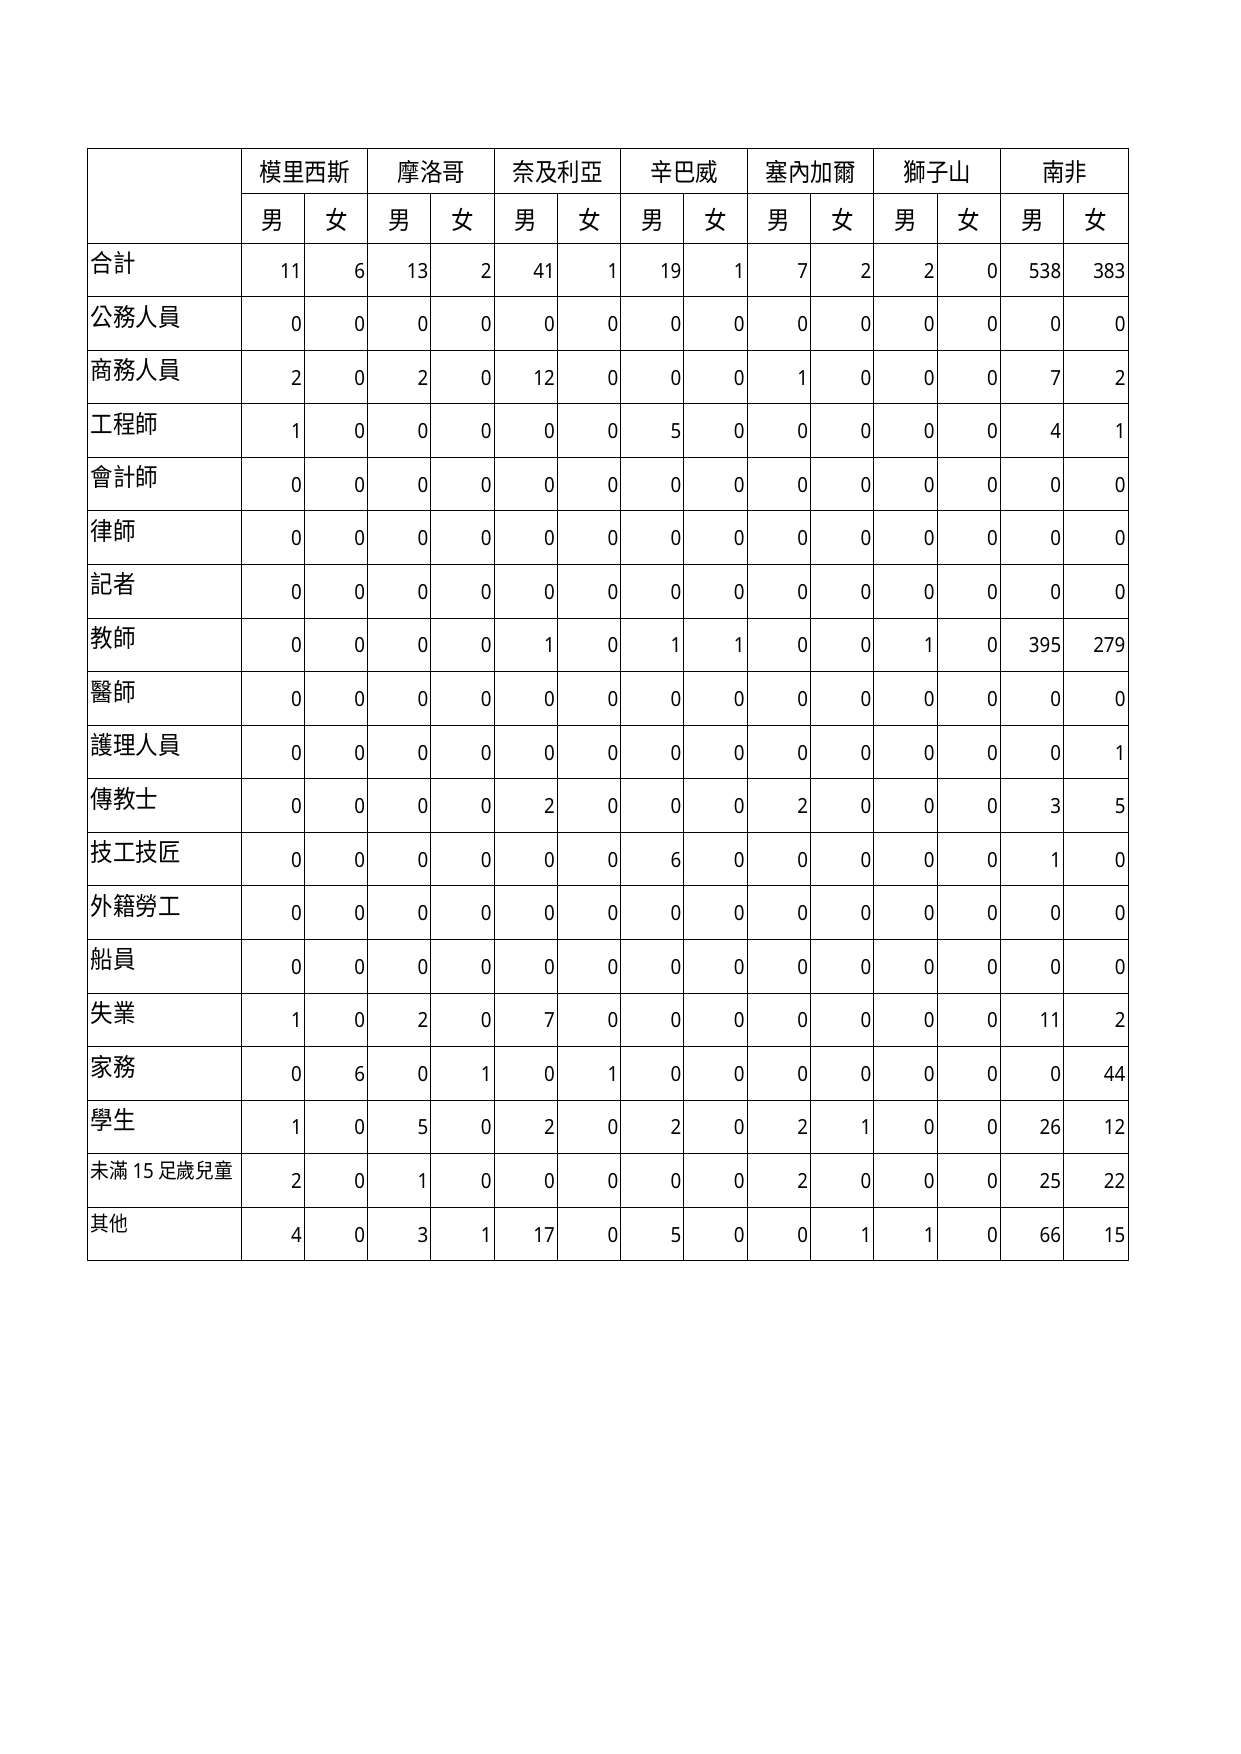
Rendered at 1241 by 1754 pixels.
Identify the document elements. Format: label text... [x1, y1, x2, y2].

table_cell 11 [242, 244, 304, 296]
table_cell 船員 [88, 940, 241, 992]
table_cell 2 [242, 351, 304, 403]
table_cell 0 [558, 404, 620, 457]
table_cell 0 [495, 1154, 557, 1207]
table_cell 12 [495, 351, 557, 403]
table_cell 0 [938, 672, 1000, 724]
table_cell 0 [431, 833, 494, 885]
table_cell 395 [1001, 619, 1063, 671]
table_cell 0 [558, 940, 620, 992]
table_cell 0 [621, 726, 683, 778]
table_cell 0 [684, 833, 747, 885]
table_cell 0 [558, 672, 620, 724]
table_cell 0 [748, 994, 810, 1046]
table_cell 0 [938, 404, 1000, 457]
table_cell 0 [748, 672, 810, 724]
table_cell 0 [495, 1047, 557, 1099]
table_cell 0 [938, 1154, 1000, 1207]
table_cell 0 [431, 886, 494, 939]
table_cell 5 [368, 1101, 430, 1153]
table_cell 0 [811, 458, 873, 510]
table_cell 0 [1001, 940, 1063, 992]
table_cell 0 [938, 244, 1000, 296]
table_cell 0 [811, 619, 873, 671]
table_cell 合計 [88, 244, 241, 296]
table_cell 0 [874, 940, 937, 992]
table_cell 教師 [88, 619, 241, 671]
table_cell 0 [874, 1101, 937, 1153]
table_cell 0 [748, 511, 810, 564]
table_cell 記者 [88, 565, 241, 617]
table_cell 公務人員 [88, 297, 241, 350]
table_cell 0 [621, 994, 683, 1046]
table_cell 0 [368, 619, 430, 671]
table_cell 0 [938, 726, 1000, 778]
table_cell 0 [874, 404, 937, 457]
table_cell 15 [1064, 1208, 1128, 1260]
table_cell 0 [748, 565, 810, 617]
table_cell 1 [495, 619, 557, 671]
table_cell 0 [621, 1154, 683, 1207]
table_cell 0 [368, 511, 430, 564]
table_cell 0 [938, 351, 1000, 403]
table_cell 0 [305, 672, 367, 724]
table_cell 0 [874, 833, 937, 885]
table_cell 0 [242, 940, 304, 992]
table_cell 0 [938, 297, 1000, 350]
table_cell 4 [1001, 404, 1063, 457]
table_cell 25 [1001, 1154, 1063, 1207]
table_cell 0 [874, 351, 937, 403]
table_cell 0 [811, 726, 873, 778]
table_cell 0 [368, 886, 430, 939]
table_cell 1 [1064, 404, 1128, 457]
table_cell 0 [1064, 672, 1128, 724]
table_cell 女 [558, 194, 620, 243]
table_cell 0 [1064, 886, 1128, 939]
table_cell 外籍勞工 [88, 886, 241, 939]
table_cell 1 [558, 244, 620, 296]
table_cell 學生 [88, 1101, 241, 1153]
table_cell 0 [874, 565, 937, 617]
table_cell 0 [1064, 940, 1128, 992]
table_cell 0 [305, 833, 367, 885]
table_cell 0 [748, 619, 810, 671]
table_cell 0 [242, 672, 304, 724]
table_cell 0 [305, 1154, 367, 1207]
table_cell 0 [495, 565, 557, 617]
table_cell 2 [811, 244, 873, 296]
table_cell 0 [558, 833, 620, 885]
table_cell 0 [621, 458, 683, 510]
table_cell 2 [431, 244, 494, 296]
table_header 模里西斯 [242, 149, 367, 193]
table_cell 0 [305, 940, 367, 992]
table_cell 0 [748, 726, 810, 778]
table_cell 1 [874, 619, 937, 671]
table_cell 0 [242, 458, 304, 510]
table_cell 女 [684, 194, 747, 243]
table_cell 1 [242, 1101, 304, 1153]
table_header 獅子山 [874, 149, 1000, 193]
table_cell 0 [242, 511, 304, 564]
table_cell 0 [242, 833, 304, 885]
table_cell 0 [305, 565, 367, 617]
table_cell 0 [621, 1047, 683, 1099]
table_cell 2 [1064, 994, 1128, 1046]
table_cell 0 [938, 565, 1000, 617]
table_cell 0 [368, 672, 430, 724]
table_cell 0 [431, 1101, 494, 1153]
table_cell 0 [684, 1208, 747, 1260]
table_cell 1 [748, 351, 810, 403]
table_cell 工程師 [88, 404, 241, 457]
table_cell 0 [305, 458, 367, 510]
table_cell 0 [874, 726, 937, 778]
table_cell 0 [621, 565, 683, 617]
table_cell 41 [495, 244, 557, 296]
table_cell 4 [242, 1208, 304, 1260]
table_cell 0 [1001, 458, 1063, 510]
table_cell 0 [684, 511, 747, 564]
table_header 南非 [1001, 149, 1128, 193]
table_cell 0 [1001, 297, 1063, 350]
table_cell 0 [874, 672, 937, 724]
table_cell 0 [1001, 1047, 1063, 1099]
table_cell 0 [811, 1047, 873, 1099]
table_cell 1 [242, 404, 304, 457]
table_cell 0 [1064, 833, 1128, 885]
table_cell 0 [874, 1047, 937, 1099]
table_cell 2 [748, 1101, 810, 1153]
table_cell 0 [431, 458, 494, 510]
table_cell 0 [748, 940, 810, 992]
table_cell 0 [495, 511, 557, 564]
table_cell 失業 [88, 994, 241, 1046]
table_cell 0 [558, 297, 620, 350]
table_cell 6 [305, 244, 367, 296]
table_cell 0 [621, 511, 683, 564]
table_cell 0 [938, 994, 1000, 1046]
table_cell 0 [621, 672, 683, 724]
table_cell 0 [305, 994, 367, 1046]
table_cell 0 [305, 779, 367, 832]
table_cell 0 [748, 458, 810, 510]
table_cell 3 [368, 1208, 430, 1260]
table_cell 0 [684, 1047, 747, 1099]
table_cell 0 [938, 779, 1000, 832]
table_cell 0 [684, 994, 747, 1046]
table_cell 0 [874, 779, 937, 832]
table_cell 0 [684, 940, 747, 992]
table_cell 11 [1001, 994, 1063, 1046]
table_cell 0 [431, 1154, 494, 1207]
table_cell 0 [558, 1208, 620, 1260]
table_cell 0 [811, 297, 873, 350]
table_cell 0 [431, 779, 494, 832]
table_cell 2 [748, 779, 810, 832]
table_cell 女 [811, 194, 873, 243]
table_cell 22 [1064, 1154, 1128, 1207]
table_cell 0 [811, 833, 873, 885]
table_cell 0 [1001, 886, 1063, 939]
table_cell 0 [874, 1154, 937, 1207]
table_cell 2 [368, 994, 430, 1046]
table_cell 0 [684, 351, 747, 403]
table_cell 0 [431, 940, 494, 992]
table_cell 男 [242, 194, 304, 243]
table_cell 2 [1064, 351, 1128, 403]
table_cell 5 [621, 1208, 683, 1260]
table_cell 1 [811, 1101, 873, 1153]
table_cell 1 [684, 619, 747, 671]
table_cell 1 [811, 1208, 873, 1260]
table_cell 0 [495, 297, 557, 350]
table_cell 1 [1064, 726, 1128, 778]
table_cell 0 [242, 779, 304, 832]
table_cell 醫師 [88, 672, 241, 724]
table_cell 家務 [88, 1047, 241, 1099]
table_cell 0 [495, 833, 557, 885]
table_cell 0 [242, 297, 304, 350]
table_cell 0 [305, 1101, 367, 1153]
table_cell 0 [558, 886, 620, 939]
table_cell 2 [874, 244, 937, 296]
table_cell 0 [431, 351, 494, 403]
table_cell 0 [242, 1047, 304, 1099]
table_cell 7 [748, 244, 810, 296]
table_cell 0 [938, 886, 1000, 939]
table_cell 會計師 [88, 458, 241, 510]
table_cell 0 [684, 458, 747, 510]
table_cell 0 [558, 565, 620, 617]
table_cell 0 [495, 940, 557, 992]
table_cell 383 [1064, 244, 1128, 296]
table_cell 0 [1064, 565, 1128, 617]
table_cell 1 [874, 1208, 937, 1260]
table_cell 0 [811, 1154, 873, 1207]
table_cell 26 [1001, 1101, 1063, 1153]
table_cell 0 [1064, 297, 1128, 350]
table_cell 0 [368, 1047, 430, 1099]
table_cell 律師 [88, 511, 241, 564]
table_cell 0 [431, 565, 494, 617]
table_header 塞內加爾 [748, 149, 873, 193]
table_cell 1 [431, 1047, 494, 1099]
table_cell 0 [305, 726, 367, 778]
table_cell 女 [431, 194, 494, 243]
table_cell 0 [1001, 511, 1063, 564]
table_cell 0 [558, 511, 620, 564]
table_cell 0 [811, 672, 873, 724]
table_cell 2 [368, 351, 430, 403]
table_cell 5 [621, 404, 683, 457]
table_cell 0 [811, 565, 873, 617]
table_cell 0 [368, 404, 430, 457]
table_cell 1 [621, 619, 683, 671]
table_cell 0 [621, 297, 683, 350]
table_cell 1 [431, 1208, 494, 1260]
table_cell 0 [874, 458, 937, 510]
table_cell 0 [368, 458, 430, 510]
table_cell 0 [621, 940, 683, 992]
table_cell 男 [495, 194, 557, 243]
table_cell 0 [558, 726, 620, 778]
table_cell 0 [684, 297, 747, 350]
table_cell 0 [368, 565, 430, 617]
table_cell 0 [684, 672, 747, 724]
table_cell 0 [748, 1047, 810, 1099]
table_cell 0 [811, 404, 873, 457]
table_cell 1 [558, 1047, 620, 1099]
table_cell 2 [495, 1101, 557, 1153]
table_cell 538 [1001, 244, 1063, 296]
table_cell 0 [242, 726, 304, 778]
table_cell 0 [495, 886, 557, 939]
table_cell 0 [621, 886, 683, 939]
table_cell 0 [938, 833, 1000, 885]
table_header 辛巴威 [621, 149, 747, 193]
table_cell 6 [621, 833, 683, 885]
table_cell 0 [811, 940, 873, 992]
table_cell 0 [938, 511, 1000, 564]
table_cell 0 [368, 726, 430, 778]
table_cell 0 [1001, 565, 1063, 617]
table_cell 0 [305, 1208, 367, 1260]
table_cell 6 [305, 1047, 367, 1099]
table_cell 0 [684, 565, 747, 617]
table_cell 商務人員 [88, 351, 241, 403]
table_cell 1 [1001, 833, 1063, 885]
table_cell 1 [684, 244, 747, 296]
table_cell 0 [938, 1208, 1000, 1260]
table_cell 279 [1064, 619, 1128, 671]
table_cell 0 [368, 940, 430, 992]
table_cell 0 [874, 886, 937, 939]
table_cell 0 [811, 511, 873, 564]
table_cell 0 [748, 1208, 810, 1260]
table_cell 0 [938, 1101, 1000, 1153]
table_header [88, 149, 241, 243]
table_header 奈及利亞 [495, 149, 620, 193]
table_cell 0 [1001, 672, 1063, 724]
table_cell 7 [495, 994, 557, 1046]
table_cell 5 [1064, 779, 1128, 832]
table_cell 女 [305, 194, 367, 243]
table_cell 0 [684, 726, 747, 778]
table_cell 男 [368, 194, 430, 243]
table_cell 0 [748, 886, 810, 939]
table_cell 0 [305, 511, 367, 564]
table_cell 0 [684, 886, 747, 939]
table_cell 技工技匠 [88, 833, 241, 885]
table_cell 護理人員 [88, 726, 241, 778]
table_cell 0 [811, 779, 873, 832]
table_cell 0 [242, 886, 304, 939]
table_cell 0 [495, 458, 557, 510]
table_cell 0 [558, 994, 620, 1046]
table_cell 0 [558, 1101, 620, 1153]
table_cell 0 [1001, 726, 1063, 778]
table_cell 0 [811, 994, 873, 1046]
table_cell 0 [431, 726, 494, 778]
table_cell 0 [621, 779, 683, 832]
table_cell 0 [558, 1154, 620, 1207]
table_cell 0 [938, 1047, 1000, 1099]
table_cell 0 [811, 351, 873, 403]
table_cell 0 [1064, 511, 1128, 564]
table_cell 0 [558, 619, 620, 671]
table_cell 男 [874, 194, 937, 243]
table_cell 0 [242, 619, 304, 671]
table_cell 0 [938, 458, 1000, 510]
table_cell 0 [305, 404, 367, 457]
table_cell 男 [748, 194, 810, 243]
table_cell 男 [621, 194, 683, 243]
table_cell 0 [431, 404, 494, 457]
table_cell 66 [1001, 1208, 1063, 1260]
table_cell 0 [368, 779, 430, 832]
table_cell 0 [684, 779, 747, 832]
table_cell 0 [1064, 458, 1128, 510]
table_cell 其他 [88, 1208, 241, 1260]
table_cell 0 [684, 1154, 747, 1207]
table_cell 0 [748, 833, 810, 885]
table_cell 0 [621, 351, 683, 403]
table_cell 0 [874, 994, 937, 1046]
table_cell 0 [431, 672, 494, 724]
table_header 摩洛哥 [368, 149, 494, 193]
table_cell 3 [1001, 779, 1063, 832]
table_cell 0 [874, 511, 937, 564]
table_cell 女 [1064, 194, 1128, 243]
table_cell 1 [242, 994, 304, 1046]
table_cell 0 [748, 404, 810, 457]
table_cell 0 [431, 297, 494, 350]
table_cell 7 [1001, 351, 1063, 403]
table_cell 0 [938, 619, 1000, 671]
table_cell 0 [431, 619, 494, 671]
table_cell 0 [495, 404, 557, 457]
table_cell 0 [938, 940, 1000, 992]
table_cell 0 [495, 726, 557, 778]
table_cell 未滿15足歲兒童 [88, 1154, 241, 1207]
table_cell 1 [368, 1154, 430, 1207]
table_cell 17 [495, 1208, 557, 1260]
table_cell 0 [305, 297, 367, 350]
table_cell 0 [811, 886, 873, 939]
table_cell 0 [305, 351, 367, 403]
table_cell 0 [305, 619, 367, 671]
table_cell 0 [558, 779, 620, 832]
table_cell 0 [558, 351, 620, 403]
table_cell 傳教士 [88, 779, 241, 832]
table_cell 2 [748, 1154, 810, 1207]
table_cell 2 [242, 1154, 304, 1207]
table_cell 0 [242, 565, 304, 617]
table_cell 13 [368, 244, 430, 296]
table_cell 0 [495, 672, 557, 724]
table_cell 19 [621, 244, 683, 296]
table_cell 2 [495, 779, 557, 832]
table_cell 0 [558, 458, 620, 510]
table_cell 0 [684, 404, 747, 457]
table_cell 2 [621, 1101, 683, 1153]
table_cell 0 [874, 297, 937, 350]
table_cell 女 [938, 194, 1000, 243]
table_cell 0 [431, 994, 494, 1046]
table_cell 0 [368, 833, 430, 885]
table_cell 0 [748, 297, 810, 350]
table_cell 0 [684, 1101, 747, 1153]
table_cell 12 [1064, 1101, 1128, 1153]
table_cell 男 [1001, 194, 1063, 243]
table_cell 0 [431, 511, 494, 564]
table_cell 44 [1064, 1047, 1128, 1099]
table_cell 0 [305, 886, 367, 939]
table_cell 0 [368, 297, 430, 350]
